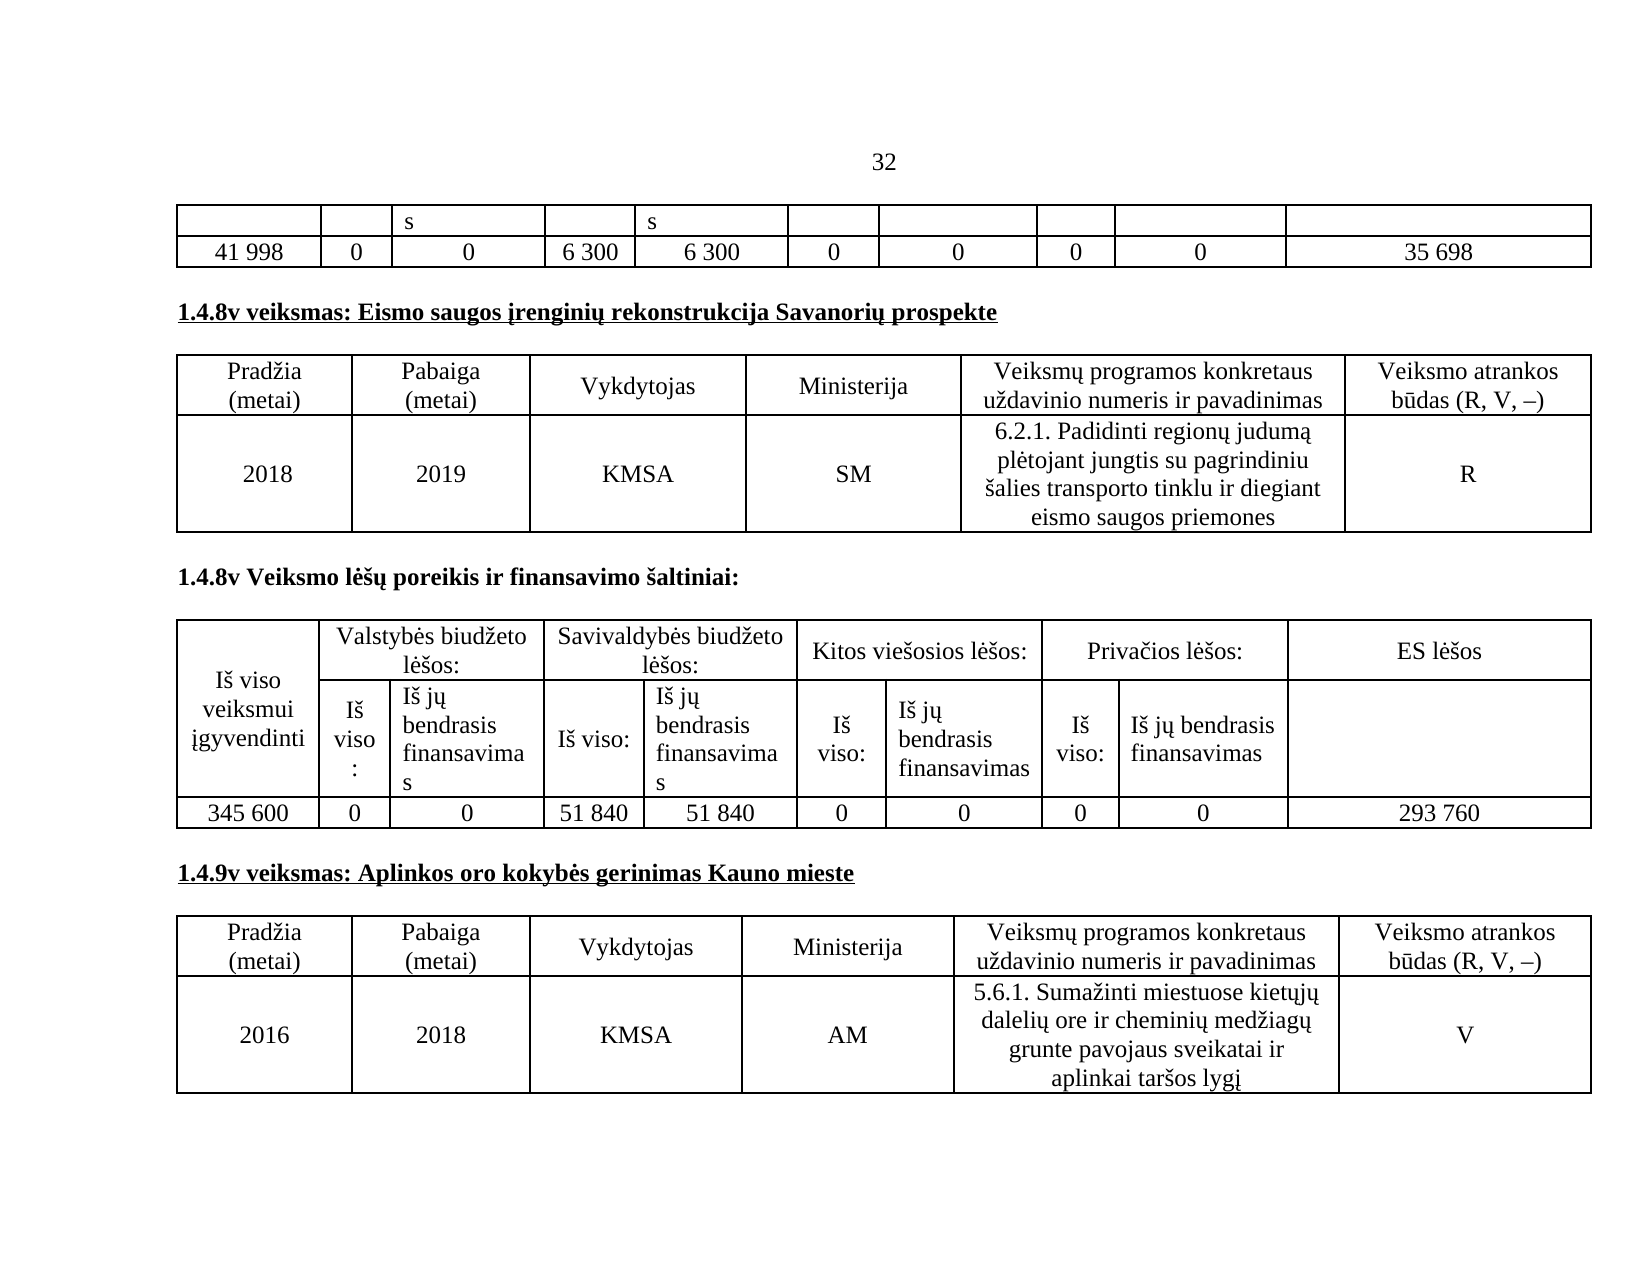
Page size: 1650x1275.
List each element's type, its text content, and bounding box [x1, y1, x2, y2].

table_cell 6 300 [546, 237, 634, 266]
table_cell 2018 [178, 416, 351, 531]
table_cell Iš viso: [545, 681, 643, 796]
table_cell 6.2.1. Padidinti regionų judumą plėtojant jungtis su pagrindiniu šalies transporto tinklu ir diegiant eismo saugos priemones [962, 416, 1344, 531]
table_cell 2019 [353, 416, 529, 531]
table_cell 345 600 [178, 798, 318, 827]
table_cell 41 998 [178, 237, 320, 266]
table_cell 0 [393, 237, 544, 266]
table_cell 0 [1120, 798, 1287, 827]
table_cell 2016 [178, 977, 351, 1092]
table_cell 51 840 [645, 798, 796, 827]
table_header Savivaldybės biudžeto lėšos: [545, 621, 796, 679]
table_cell [880, 206, 1036, 235]
table_header Privačios lėšos: [1043, 621, 1287, 679]
table_cell 0 [1116, 237, 1285, 266]
table_header Kitos viešosios lėšos: [798, 621, 1041, 679]
table_cell s [636, 206, 787, 235]
table_header [178, 206, 320, 235]
table_cell Iš jų bendrasis finansavimas [1120, 681, 1287, 796]
table_cell KMSA [531, 977, 741, 1092]
table_header Pabaiga (metai) [353, 917, 529, 975]
table_cell 2018 [353, 977, 529, 1092]
table_header Veiksmo atrankos būdas (R, V, –) [1346, 356, 1590, 414]
table_cell Iš viso: [798, 681, 885, 796]
table_header Veiksmų programos konkretaus uždavinio numeris ir pavadinimas [962, 356, 1344, 414]
table_cell [1289, 681, 1590, 796]
table_header Vykdytojas [531, 917, 741, 975]
table_header Pabaiga (metai) [353, 356, 529, 414]
table_header Vykdytojas [531, 356, 745, 414]
table_cell 51 840 [545, 798, 643, 827]
table_cell 0 [887, 798, 1041, 827]
table_cell [1116, 206, 1285, 235]
table_cell [322, 206, 391, 235]
table_cell Iš jų bendrasis finansavimas [391, 681, 543, 796]
table_header Veiksmo atrankos būdas (R, V, –) [1340, 917, 1590, 975]
table_cell 0 [1043, 798, 1118, 827]
table_cell 0 [789, 237, 878, 266]
table_cell Iš viso: [1043, 681, 1118, 796]
table_header Valstybės biudžeto lėšos: [320, 621, 543, 679]
text 1.4.8v Veiksmo lėšų poreikis ir finansavimo šaltiniai: [177, 562, 1591, 591]
table_cell Iš viso: [320, 681, 389, 796]
table_cell [789, 206, 878, 235]
table_cell Iš jų bendrasis finansavimas [645, 681, 796, 796]
table_header ES lėšos [1289, 621, 1590, 679]
table_cell [1287, 206, 1590, 235]
table_cell 0 [880, 237, 1036, 266]
text 1.4.9v veiksmas: Aplinkos oro kokybės gerinimas Kauno mieste [177, 858, 1591, 886]
table_cell 0 [798, 798, 885, 827]
text 1.4.8v veiksmas: Eismo saugos įrenginių rekonstrukcija Savanorių prospekte [177, 297, 1591, 326]
table_cell KMSA [531, 416, 745, 531]
table_cell R [1346, 416, 1590, 531]
table_header Pradžia (metai) [178, 917, 351, 975]
table_cell [1038, 206, 1114, 235]
table_cell 0 [391, 798, 543, 827]
table_cell s [393, 206, 544, 235]
table_cell V [1340, 977, 1590, 1092]
table_cell 5.6.1. Sumažinti miestuose kietųjų dalelių ore ir cheminių medžiagų grunte pavojaus sveikatai ir aplinkai taršos lygį [955, 977, 1338, 1092]
table_cell [546, 206, 634, 235]
table_header Pradžia (metai) [178, 356, 351, 414]
table_cell 6 300 [636, 237, 787, 266]
table_cell 0 [322, 237, 391, 266]
table_header Ministerija [747, 356, 960, 414]
table_header Iš viso veiksmui įgyvendinti [178, 621, 318, 796]
table_cell AM [743, 977, 953, 1092]
table_cell 0 [1038, 237, 1114, 266]
table_cell 0 [320, 798, 389, 827]
table_cell Iš jų bendrasis finansavimas [887, 681, 1041, 796]
table_cell SM [747, 416, 960, 531]
table_cell 35 698 [1287, 237, 1590, 266]
table_cell 293 760 [1289, 798, 1590, 827]
table_header Ministerija [743, 917, 953, 975]
table_header Veiksmų programos konkretaus uždavinio numeris ir pavadinimas [955, 917, 1338, 975]
